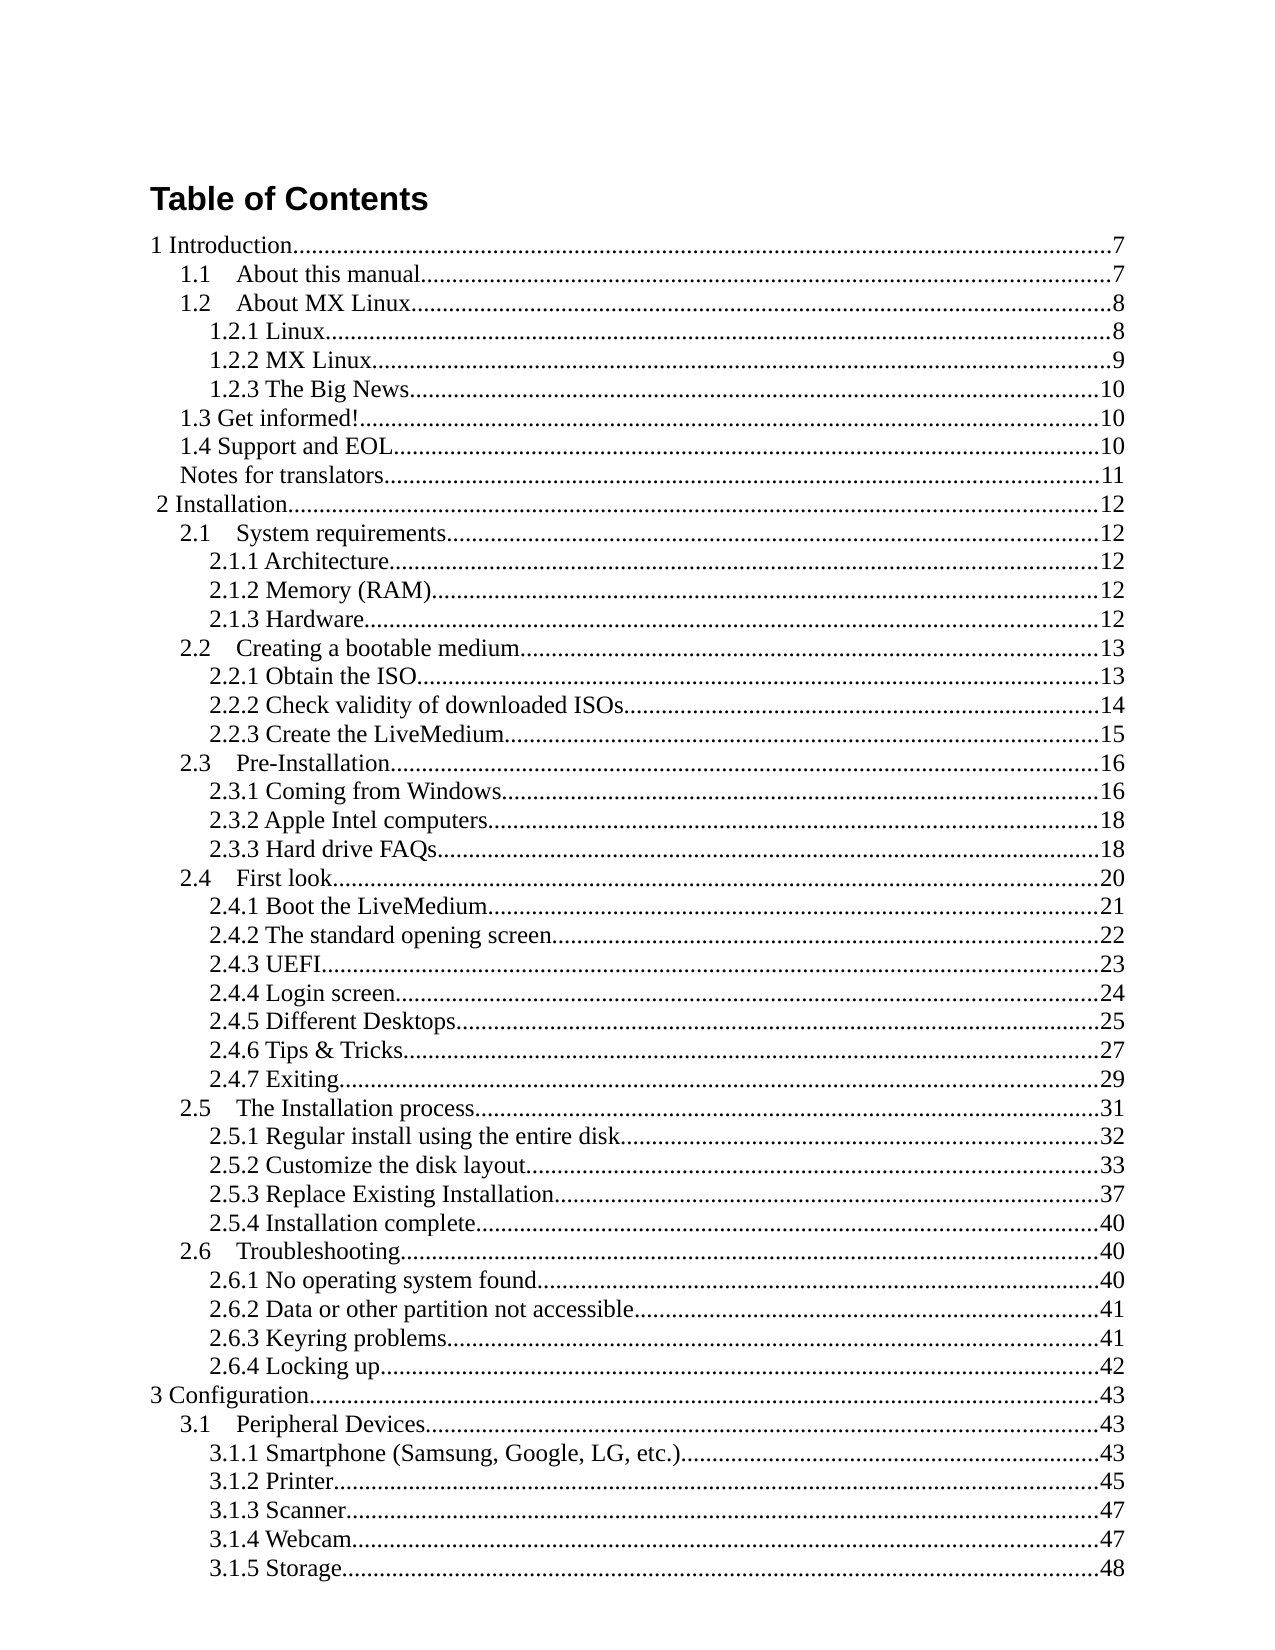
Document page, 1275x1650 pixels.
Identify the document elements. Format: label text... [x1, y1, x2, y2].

text 3.1.3 Scanner 47 [209, 1495, 1125, 1524]
text 2.5.4 Installation complete 40 [209, 1208, 1125, 1236]
text 2.6.4 Locking up 42 [209, 1351, 1125, 1380]
text 3.1.5 Storage 48 [209, 1553, 1125, 1581]
text 2.5.1 Regular install using the entire disk 32 [209, 1121, 1125, 1150]
text 1.2.3 The Big News 10 [209, 374, 1125, 403]
text 2.4.3 UEFI 23 [209, 949, 1125, 978]
text 2.6.3 Keyring problems 41 [209, 1323, 1125, 1351]
text 2.2.2 Check validity of downloaded ISOs 14 [209, 690, 1125, 719]
text 2.6.2 Data or other partition not accessible. 41 [209, 1294, 1125, 1323]
text 2.4.1 Boot the LiveMedium 21 [209, 891, 1125, 920]
text 2.3.1 Coming from Windows 16 [209, 776, 1125, 805]
text 2.1.2 Memory (RAM) 12 [209, 575, 1125, 604]
text 2.3.3 Hard drive FAQs 18 [209, 834, 1125, 863]
text 2.1.1 Architecture 12 [209, 546, 1125, 575]
text 1.2.2 MX Linux 9 [209, 345, 1125, 374]
text 1.2.1 Linux 8 [209, 316, 1125, 345]
text 2.5.3 Replace Existing Installation 37 [209, 1179, 1125, 1208]
subtitle Table of Contents [150, 179, 1125, 218]
text 3.1.2 Printer 45 [209, 1466, 1125, 1495]
text 2.4.4 Login screen 24 [209, 978, 1125, 1006]
text 2.1.3 Hardware 12 [209, 604, 1125, 633]
text 3.1.1 Smartphone (Samsung, Google, LG, etc.) 43 [209, 1438, 1125, 1466]
text 2.5.2 Customize the disk layout 33 [209, 1150, 1125, 1179]
text 2.6.1 No operating system found 40 [209, 1265, 1125, 1294]
text 2.4.2 The standard opening screen 22 [209, 920, 1125, 949]
text 2.4.7 Exiting 29 [209, 1064, 1125, 1093]
text 2.2.1 Obtain the ISO 13 [209, 661, 1125, 690]
text 2.3.2 Apple Intel computers 18 [209, 805, 1125, 834]
text 3.1.4 Webcam 47 [209, 1524, 1125, 1553]
text 2.4.6 Tips & Tricks 27 [209, 1035, 1125, 1064]
text 2.4.5 Different Desktops 25 [209, 1006, 1125, 1035]
text 2.2.3 Create the LiveMedium 15 [209, 719, 1125, 748]
